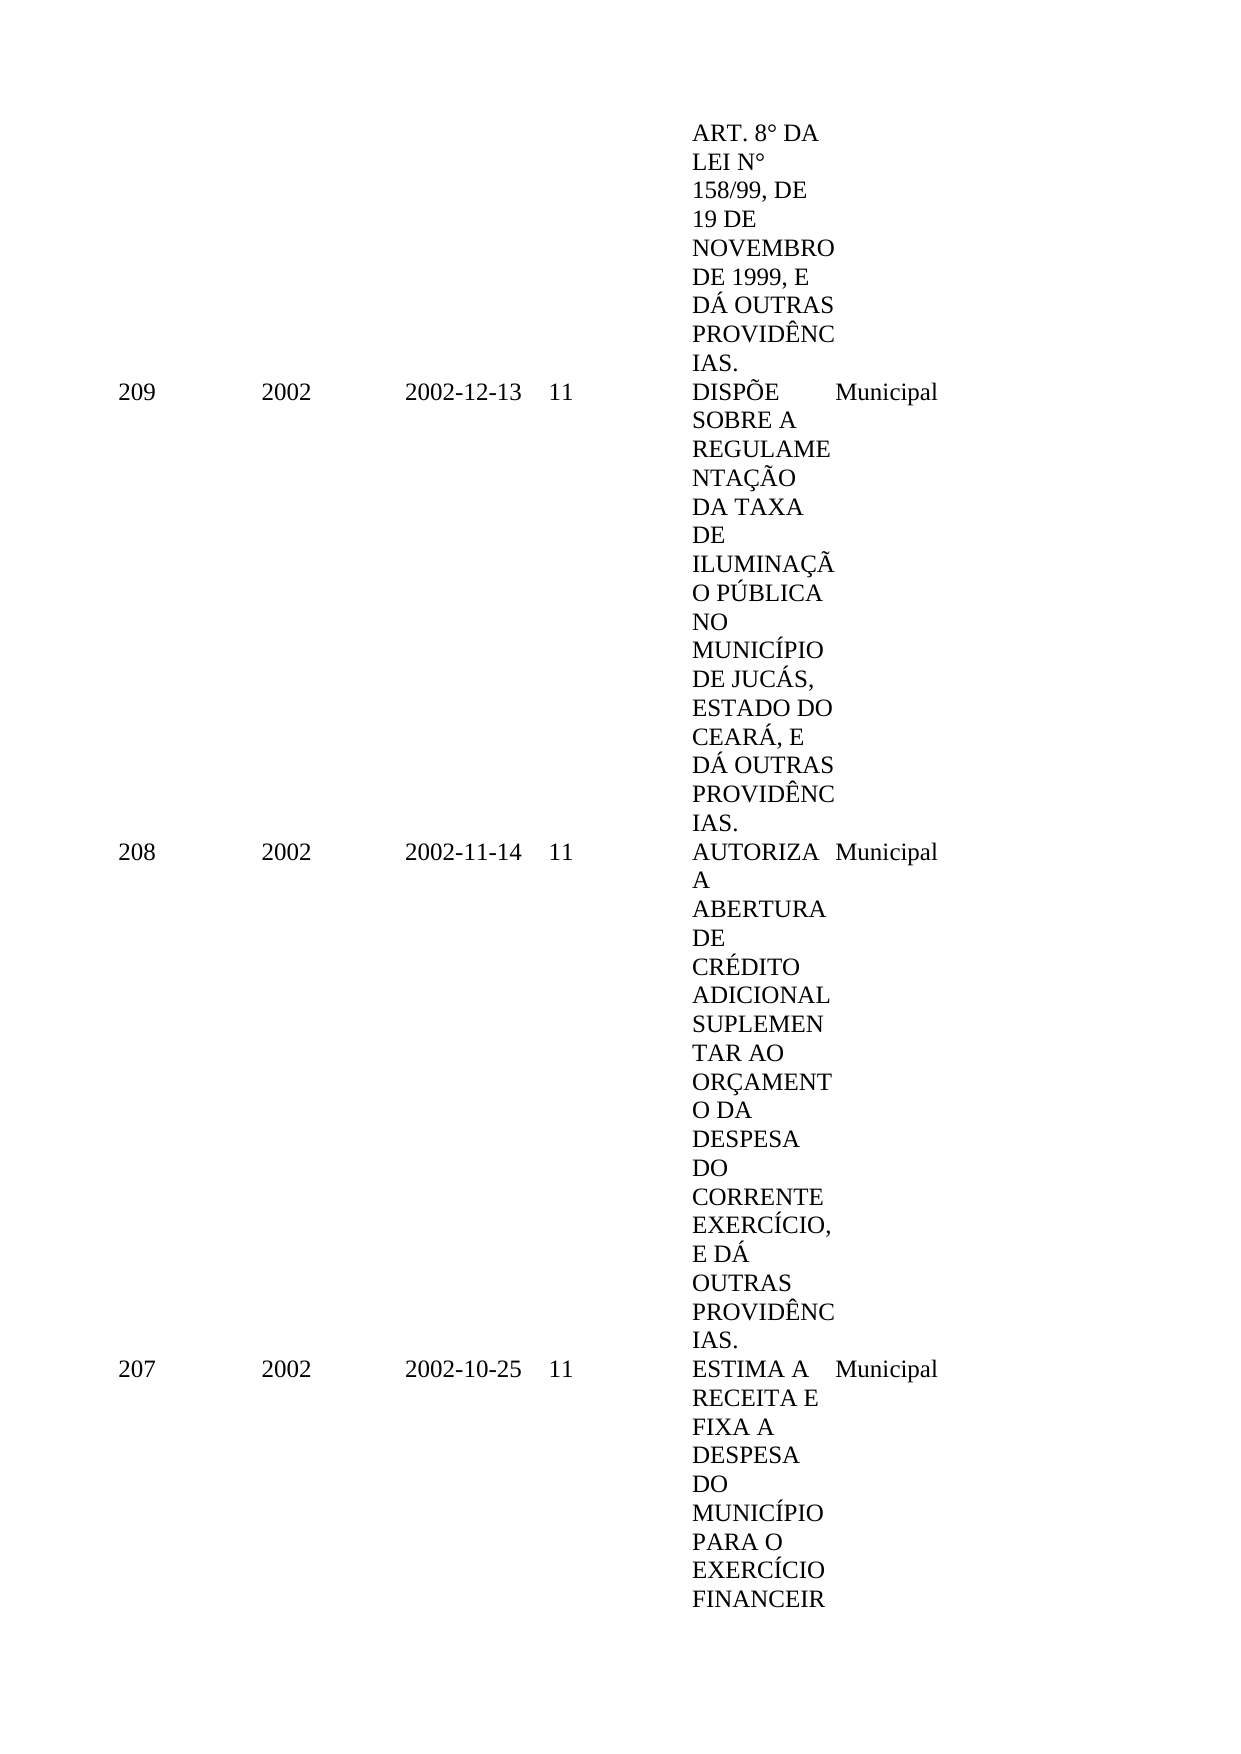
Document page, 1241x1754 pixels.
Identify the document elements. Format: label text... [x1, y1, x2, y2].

table_cell 11 [548, 1354, 692, 1613]
table_cell 2002-10-25 [405, 1354, 548, 1613]
table_cell 2002 [261, 1354, 405, 1613]
table_cell ESTIMA A RECEITA E FIXA A DESPESA DO MUNICÍPIO PARA O EXERCÍCIO FINANCEIR [692, 1354, 835, 1613]
table_cell [118, 118, 261, 377]
table_cell DISPÕE SOBRE A REGULAMENTAÇÃO DA TAXA DE ILUMINAÇÃO PÚBLICA NO MUNICÍPIO DE JUCÁS, ESTADO DO CEARÁ, E DÁ OUTRAS PROVIDÊNCIAS. [692, 377, 835, 837]
table_cell [979, 837, 1122, 1354]
table_cell [405, 118, 548, 377]
table_cell 209 [118, 377, 261, 837]
table_cell [979, 377, 1122, 837]
table_cell [979, 118, 1122, 377]
table_cell [261, 118, 405, 377]
table_cell 2002-11-14 [405, 837, 548, 1354]
table_cell ART. 8° DA LEI N° 158/99, DE 19 DE NOVEMBRO DE 1999, E DÁ OUTRAS PROVIDÊNCIAS. [692, 118, 835, 377]
table_cell 207 [118, 1354, 261, 1613]
table_cell 11 [548, 837, 692, 1354]
table_cell Municipal [835, 1354, 979, 1613]
table_cell [835, 118, 979, 377]
table_cell [979, 1354, 1122, 1613]
table_cell 11 [548, 377, 692, 837]
table_cell 2002-12-13 [405, 377, 548, 837]
table_cell 2002 [261, 837, 405, 1354]
table_cell AUTORIZA A ABERTURA DE CRÉDITO ADICIONAL SUPLEMENTAR AO ORÇAMENTO DA DESPESA DO CORRENTE EXERCÍCIO, E DÁ OUTRAS PROVIDÊNCIAS. [692, 837, 835, 1354]
table_cell [548, 118, 692, 377]
table_cell 208 [118, 837, 261, 1354]
table_cell Municipal [835, 377, 979, 837]
table_cell 2002 [261, 377, 405, 837]
table_cell Municipal [835, 837, 979, 1354]
